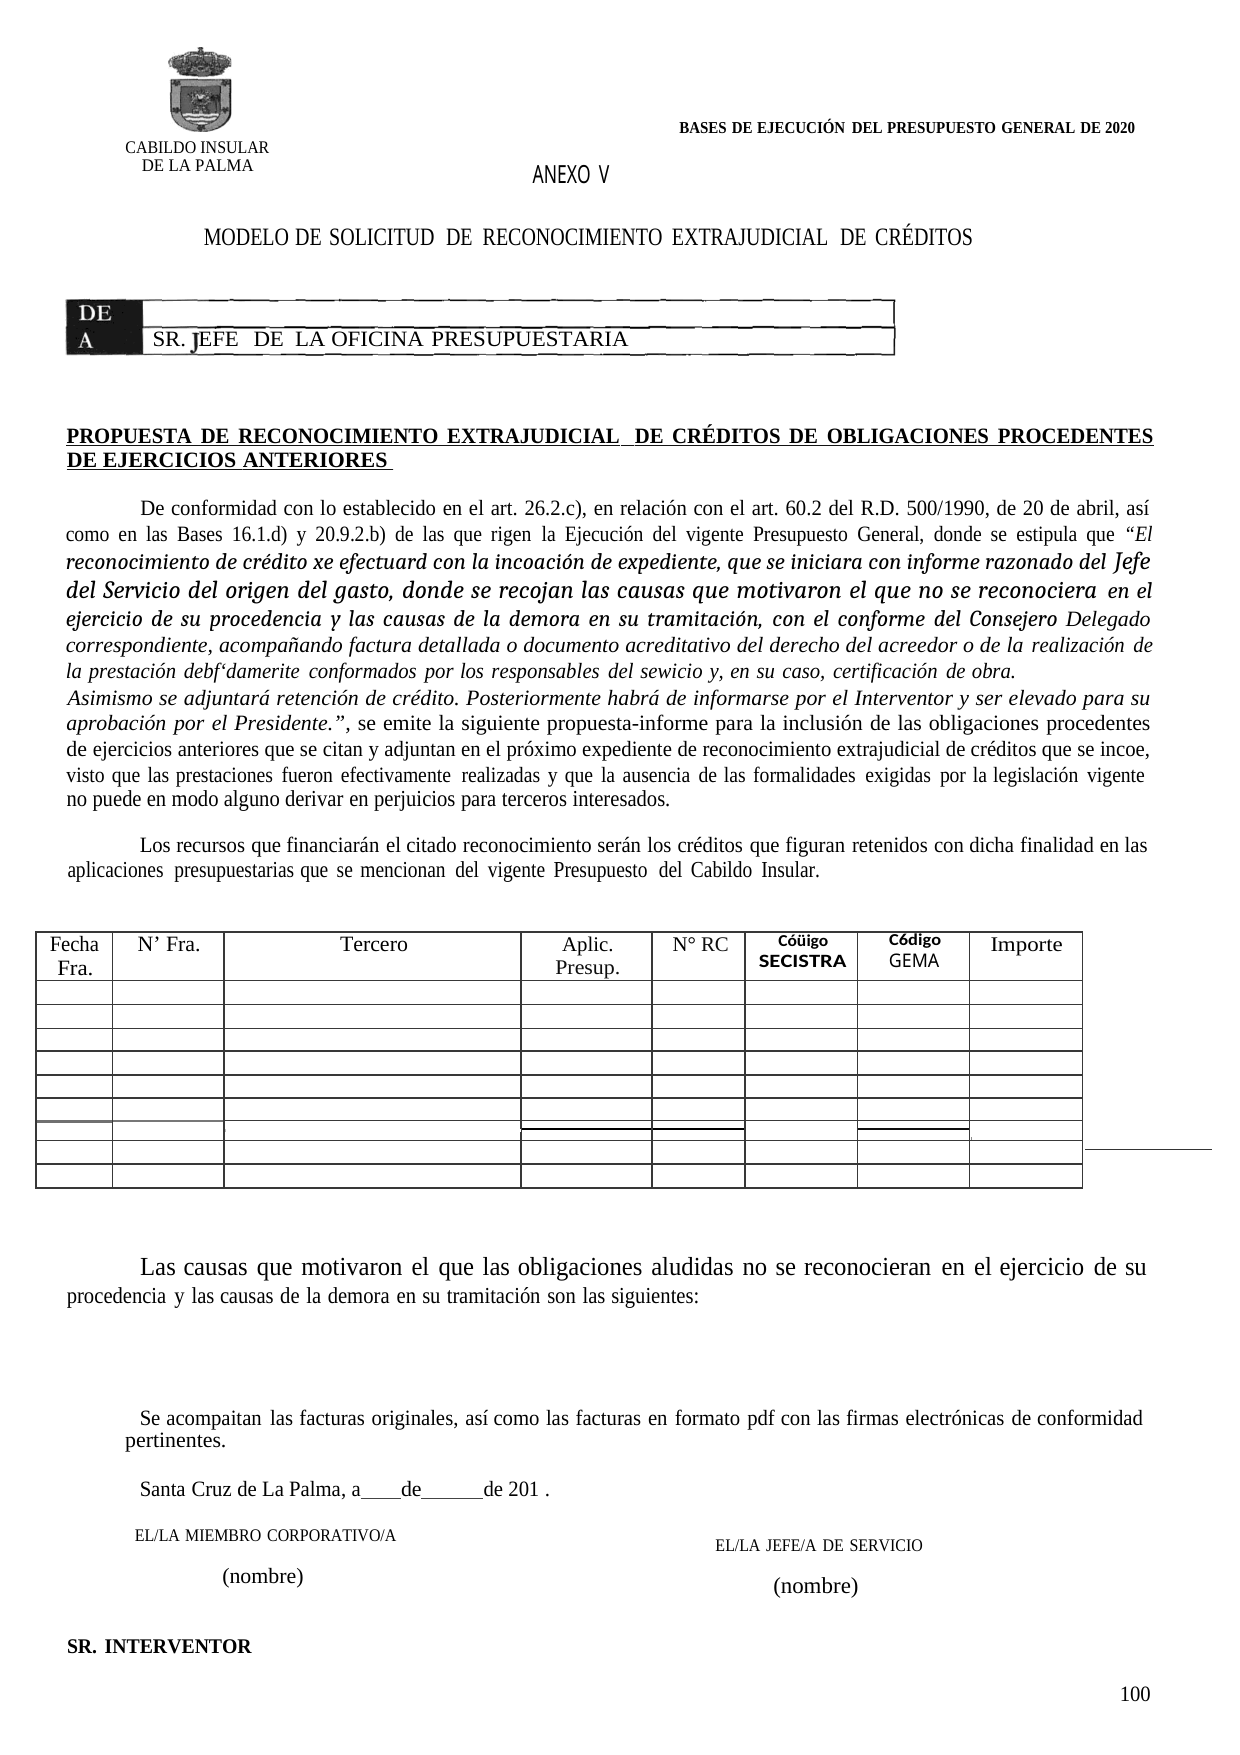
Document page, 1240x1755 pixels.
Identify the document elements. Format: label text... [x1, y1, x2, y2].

table_cell [746, 1165, 857, 1187]
table_cell [522, 1005, 651, 1027]
table_cell [746, 1029, 857, 1050]
table_cell [113, 1165, 223, 1187]
table_cell [858, 1165, 969, 1187]
table_cell [225, 1029, 520, 1050]
table_cell [858, 1099, 969, 1119]
table_cell [746, 1141, 857, 1163]
table_cell [970, 1029, 1082, 1050]
text ANEXO V [532, 157, 627, 191]
text DE EJERCICIOS ANTERIORES [66, 446, 1154, 472]
text (nombre) [773, 1572, 1237, 1598]
text CABILDO INSULAR DE LA PALMA [125, 138, 274, 175]
table_cell [225, 1076, 520, 1097]
table_cell [653, 1076, 744, 1097]
table_cell [225, 1052, 520, 1074]
table_cell [970, 1099, 1082, 1119]
text Santa Cruz de La Palma, a de de 201 . [139, 1476, 1237, 1502]
table_header N’ Fra. [113, 933, 223, 980]
table_header Fecha Fra. [37, 933, 112, 980]
table_header N° RC [653, 933, 744, 980]
table_cell [970, 1052, 1082, 1074]
text procedencia y las causas de la demora en su tramitación son las siguientes: [67, 1282, 1237, 1309]
text SR. INTERVENTOR [67, 1634, 404, 1658]
table_cell [522, 1165, 651, 1187]
text aplicaciones presupuestarias que se mencionan del vigente Presupuesto del Cabildo Insular. [67, 857, 1237, 882]
text Asimismo se adjuntará retención de crédito. Posteriormente habrá de informarse por el Interventor y ser elevado para su aprobación por el Presidente.”, se emite la siguiente propuesta-informe para la inclusión de las obligaciones procedentes de ejercicios anteriores que se citan y adjuntan en el próximo expediente de reconocimiento extrajudicial de créditos que se incoe, visto que las prestaciones fueron efectivamente realizadas y que la ausencia de las formalidades exigidas por la legislación vigente [66, 685, 1152, 787]
table_cell [858, 1130, 969, 1139]
picture [168, 47, 232, 132]
table_cell [746, 1076, 857, 1097]
table_cell [522, 1052, 651, 1074]
text EL/LA MIEMBRO CORPORATIVO/A [134, 1525, 404, 1545]
table_cell [746, 1121, 857, 1139]
table_cell [522, 1076, 651, 1097]
text Los recursos que financiarán el citado reconocimiento serán los créditos que figuran retenidos con dicha finalidad en las [139, 833, 1237, 857]
text BASES DE EJECUCIÓN DEL PRESUPUESTO GENERAL DE 2020 [679, 118, 1237, 137]
table_cell [113, 1122, 223, 1139]
table_cell [970, 1141, 1082, 1163]
table_header C6digo GEMA [858, 933, 969, 980]
table_cell [970, 981, 1082, 1004]
table_cell [37, 1076, 112, 1097]
picture [65, 298, 896, 356]
table_cell [653, 1052, 744, 1074]
table_cell [522, 1029, 651, 1050]
table_cell [970, 1005, 1082, 1027]
table_cell [225, 1005, 520, 1027]
table_cell [37, 1123, 112, 1139]
table_cell [225, 1141, 520, 1163]
table_cell [37, 1029, 112, 1050]
table_cell [113, 981, 223, 1004]
table_cell [225, 1165, 520, 1187]
table_cell [653, 981, 744, 1004]
table_cell [653, 1130, 744, 1139]
table_cell [970, 1076, 1082, 1097]
table_cell [858, 1052, 969, 1074]
text PROPUESTA DE RECONOCIMIENTO EXTRAJUDICIAL DE CRÉDITOS DE OBLIGACIONES PROCEDENTES [66, 424, 1154, 445]
table_cell [653, 1121, 744, 1128]
table_cell [858, 1076, 969, 1097]
table_cell [37, 981, 112, 1004]
table_cell [113, 1005, 223, 1027]
table_header Importe [970, 933, 1082, 980]
table_cell [522, 1141, 651, 1163]
text De conformidad con lo establecido en el art. 26.2.c), en relación con el art. 60.2 del R.D. 500/1990, de 20 de abril, así como en las Bases 16.1.d) y 20.9.2.b) de las que rigen la Ejecución del vigente Presupuesto General, donde se estipula que “El reconocimiento de crédito xe efectuard con la incoación de expediente, que se iniciara con informe razonado del Jefe del Servicio del origen del gasto, donde se recojan las causas que motivaron el que no se reconociera en el ejercicio de su procedencia y las causas de la demora en su tramitación, con el conforme del Consejero Delegado correspondiente, acompañando factura detallada o documento acreditativo del derecho del acreedor o de la realización de la prestación debf‘damerite conformados por los responsables del sewicio y, en su caso, certificación de obra. [66, 495, 1153, 683]
table_cell [225, 1121, 520, 1129]
table_cell [746, 1005, 857, 1027]
table_cell [113, 1052, 223, 1074]
table_cell [653, 1165, 744, 1187]
table_cell [522, 1099, 651, 1119]
table_cell [746, 1099, 857, 1119]
table_cell [522, 1130, 651, 1139]
text EL/LA JEFE/A DE SERVICIO [715, 1535, 1237, 1555]
table_cell [653, 1141, 744, 1163]
table_cell [746, 981, 857, 1004]
table_cell [225, 981, 520, 1004]
table_cell [225, 1132, 520, 1139]
table_cell [653, 1029, 744, 1050]
table_cell [653, 1005, 744, 1027]
text (nombre) [222, 1563, 404, 1588]
table_cell [113, 1141, 223, 1163]
subtitle Las causas que motivaron el que las obligaciones aludidas no se reconocieran en el ejercicio de su [140, 1251, 1237, 1281]
table_cell [858, 1121, 969, 1128]
table_cell [225, 1099, 520, 1119]
table_cell [858, 981, 969, 1004]
text Se acompaitan las facturas originales, así como las facturas en formato pdf con las firmas electrónicas de conformidad pertinentes. [125, 1407, 1237, 1452]
picture [747, 1132, 856, 1136]
table_cell [37, 1165, 112, 1187]
table_cell [37, 1099, 112, 1119]
table_header Tercero [225, 933, 520, 980]
table_cell [522, 981, 651, 1004]
table_cell [113, 1029, 223, 1050]
subtitle MODELO DE SOLICITUD DE RECONOCIMIENTO EXTRAJUDICIAL DE CRÉDITOS [2, 222, 1174, 251]
table_cell [37, 1052, 112, 1074]
table_cell [858, 1005, 969, 1027]
table_cell [746, 1052, 857, 1074]
table_cell [522, 1121, 651, 1128]
table_cell [37, 1141, 112, 1163]
table_header Cóüigo SECISTRA [746, 933, 857, 980]
table_cell [970, 1121, 1082, 1139]
table_cell [970, 1165, 1082, 1187]
table_cell [37, 1005, 112, 1027]
text no puede en modo alguno derivar en perjuicios para terceros interesados. [66, 787, 1237, 811]
table_cell [653, 1099, 744, 1119]
table_cell [858, 1141, 969, 1163]
table_cell [113, 1099, 223, 1119]
table_header Aplic. Presup. [522, 933, 651, 980]
table_cell [113, 1076, 223, 1097]
table_cell [858, 1029, 969, 1050]
